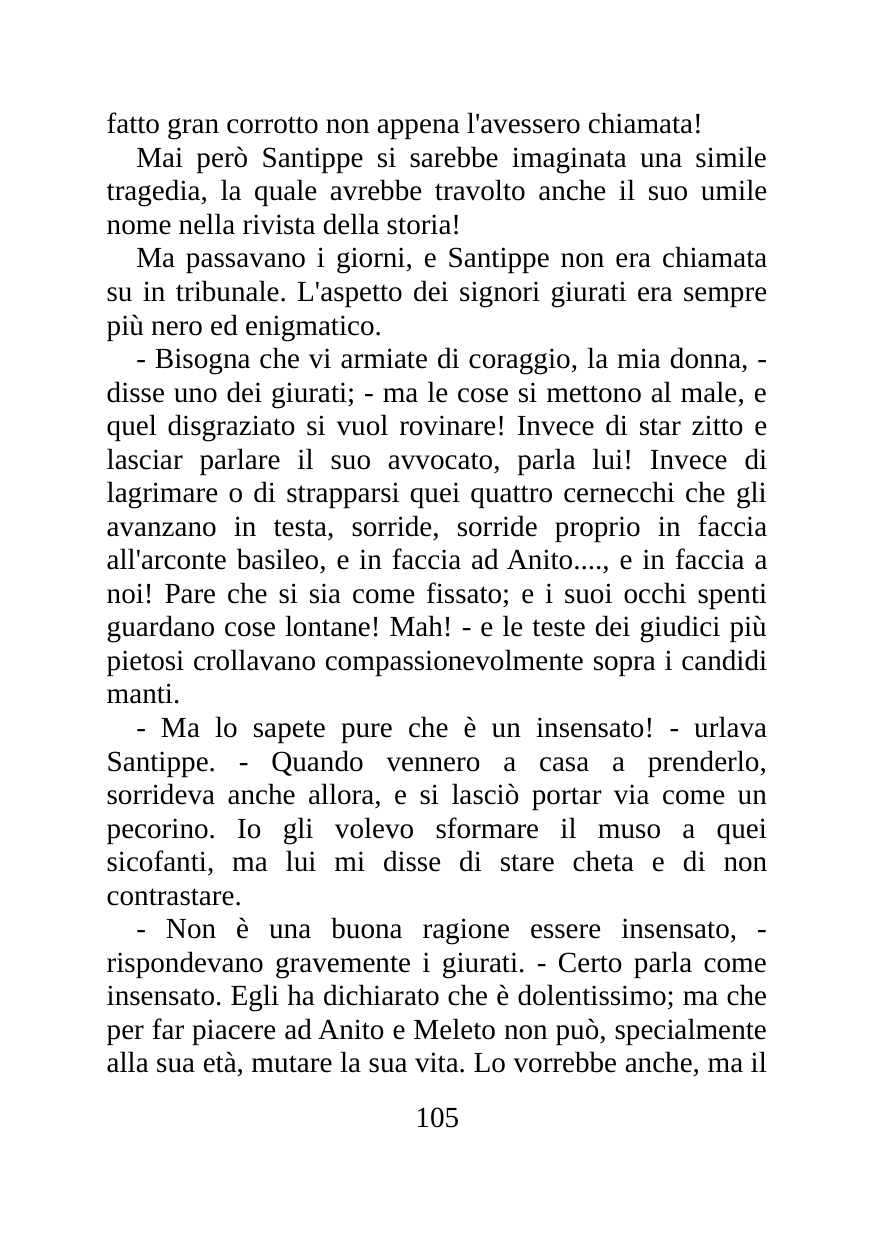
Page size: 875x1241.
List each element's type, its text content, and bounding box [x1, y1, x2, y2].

text - Ma lo sapete pure che è un insensato! - urlava Santippe. - Quando vennero a casa a prenderlo, sorrideva anche allora, e si lasciò portar via come un pecorino. Io gli volevo sformare il muso a quei sicofanti, ma lui mi disse di stare cheta e di non contrastare. [106, 710, 768, 911]
text - Non è una buona ragione essere insensato, - rispondevano gravemente i giurati. - Certo parla come insensato. Egli ha dichiarato che è dolentissimo; ma che per far piacere ad Anito e Meleto non può, specialmente alla sua età, mutare la sua vita. Lo vorrebbe anche, ma il [106, 911, 768, 1079]
text Ma passavano i giorni, e Santippe non era chiamata su in tribunale. L'aspetto dei signori giurati era sempre più nero ed enigmatico. [106, 241, 768, 341]
text - Bisogna che vi armiate di coraggio, la mia donna, - disse uno dei giurati; - ma le cose si mettono al male, e quel disgraziato si vuol rovinare! Invece di star zitto e lasciar parlare il suo avvocato, parla lui! Invece di lagrimare o di strapparsi quei quattro cernecchi che gli avanzano in testa, sorride, sorride proprio in faccia all'arconte basileo, e in faccia ad Anito...., e in faccia a noi! Pare che si sia come fissato; e i suoi occhi spenti guardano cose lontane! Mah! - e le teste dei giudici più pietosi crollavano compassionevolmente sopra i candidi manti. [106, 341, 768, 710]
text Mai però Santippe si sarebbe imaginata una simile tragedia, la quale avrebbe travolto anche il suo umile nome nella rivista della storia! [106, 140, 768, 241]
text fatto gran corrotto non appena l'avessero chiamata! [106, 106, 768, 140]
